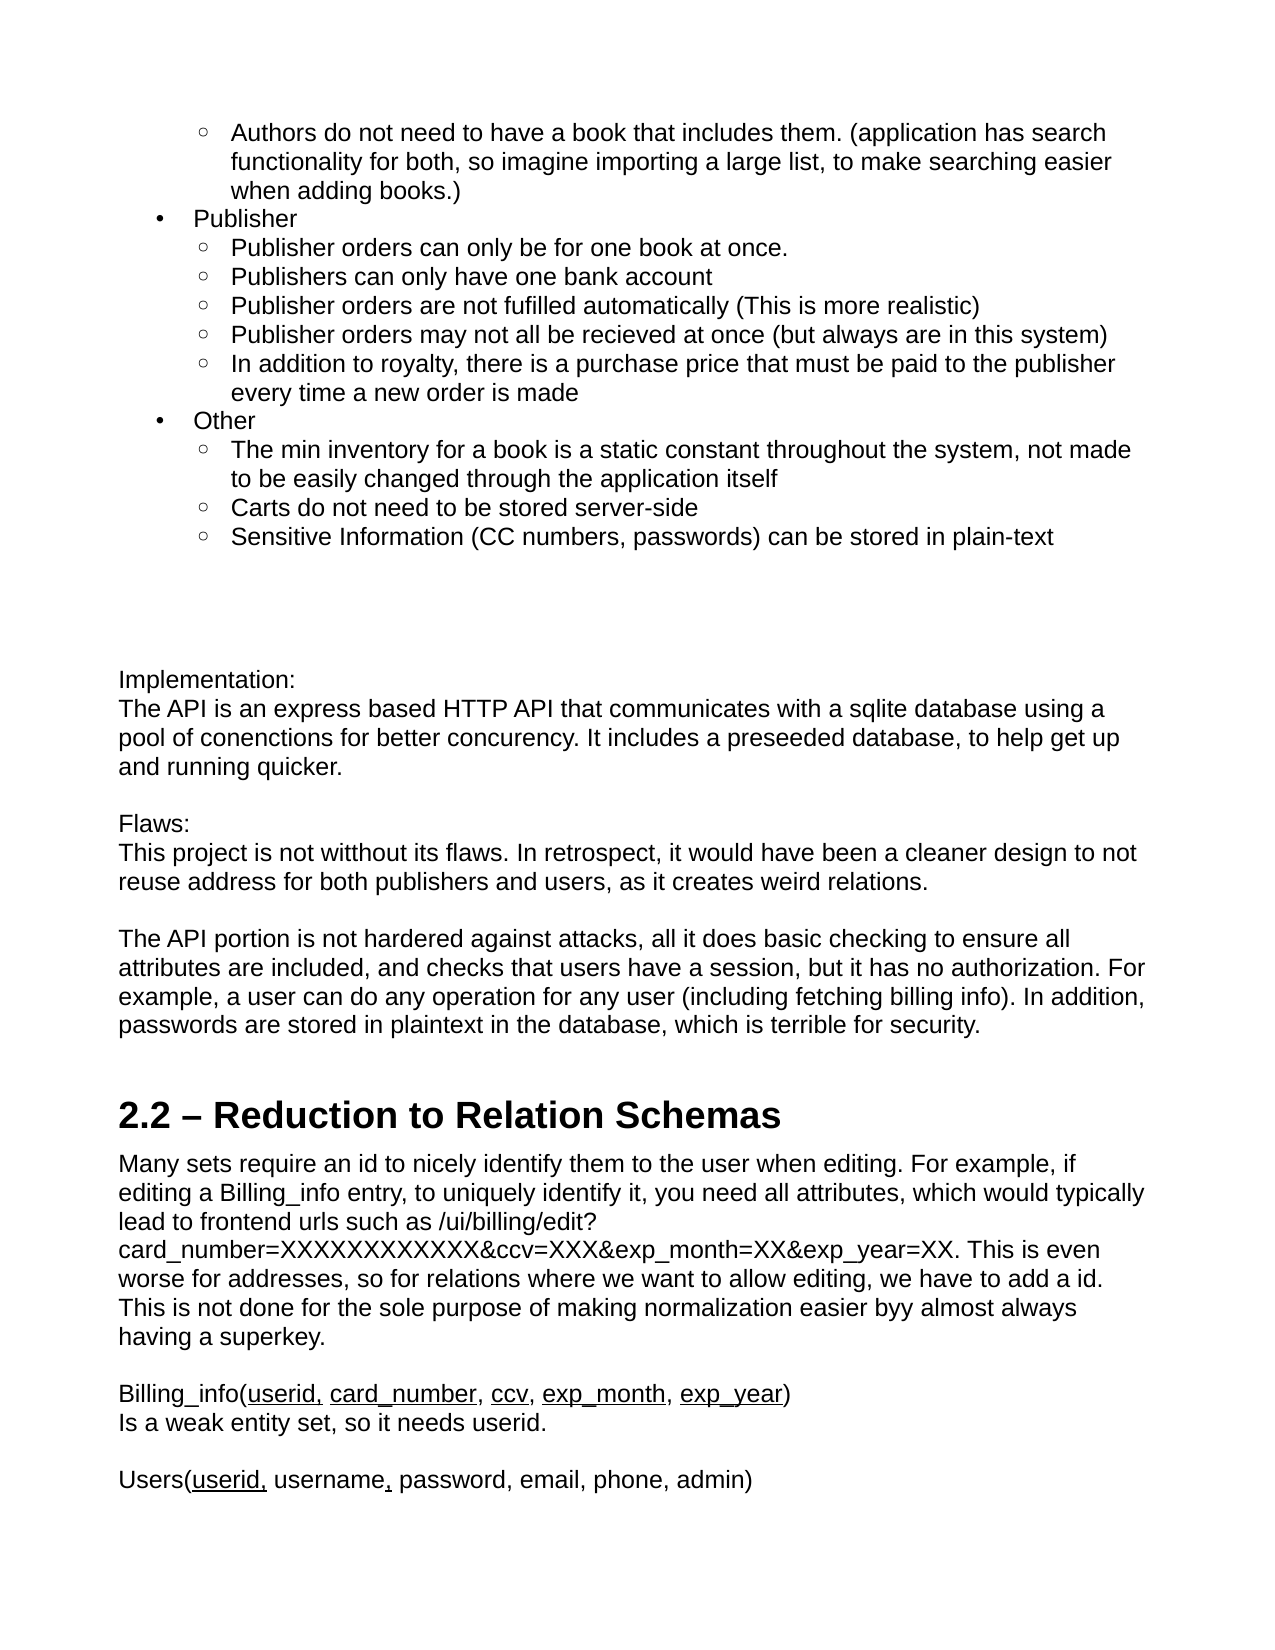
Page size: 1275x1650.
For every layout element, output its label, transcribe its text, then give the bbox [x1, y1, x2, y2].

text Implementation: [118, 666, 1157, 694]
text The API portion is not hardered against attacks, all it does basic checking to ensure all attributes are included, and checks that users have a session, but it has no authorization. For example, a user can do any operation for any user (including fetching billing info). In addition, passwords are stored in plaintext in the database, which is terrible for security. [118, 924, 1157, 1039]
text This project is not witthout its flaws. In retrospect, it would have been a cleaner design to not reuse address for both publishers and users, as it creates weird relations. [118, 838, 1157, 896]
text Users(userid, username, password, email, phone, admin) [118, 1465, 1157, 1494]
text The API is an express based HTTP API that communicates with a sqlite database using a pool of conenctions for better concurency. It includes a preseeded database, to help get up and running quicker. [118, 694, 1157, 781]
list Other [156, 406, 1157, 435]
list Publisher [156, 204, 1157, 233]
text Flaws: [118, 809, 1157, 838]
list Publisher orders can only be for one book at once. [193, 233, 1157, 262]
text Many sets require an id to nicely identify them to the user when editing. For example, if editing a Billing_info entry, to uniquely identify it, you need all attributes, which would typically lead to frontend urls such as /ui/billing/edit?card_number=XXXXXXXXXXXX&ccv=XXX&exp_month=XX&exp_year=XX. This is even worse for addresses, so for relations where we want to allow editing, we have to add a id. This is not done for the sole purpose of making normalization easier byy almost always having a superkey. [118, 1149, 1157, 1350]
list Publishers can only have one bank account [193, 262, 1157, 291]
text Is a weak entity set, so it needs userid. [118, 1408, 1157, 1437]
list Authors do not need to have a book that includes them. (application has search functionality for both, so imagine importing a large list, to make searching easier when adding books.) [193, 118, 1157, 204]
subtitle 2.2 – Reduction to Relation Schemas [118, 1093, 1157, 1137]
list The min inventory for a book is a static constant throughout the system, not made to be easily changed through the application itself [193, 435, 1157, 493]
list Sensitive Information (CC numbers, passwords) can be stored in plain-text [193, 522, 1157, 551]
list Publisher orders are not fufilled automatically (This is more realistic) [193, 291, 1157, 320]
list Publisher orders may not all be recieved at once (but always are in this system) [193, 320, 1157, 349]
text Billing_info(userid, card_number, ccv, exp_month, exp_year) [118, 1379, 1157, 1408]
list Carts do not need to be stored server-side [193, 493, 1157, 522]
list In addition to royalty, there is a purchase price that must be paid to the publisher every time a new order is made [193, 349, 1157, 406]
